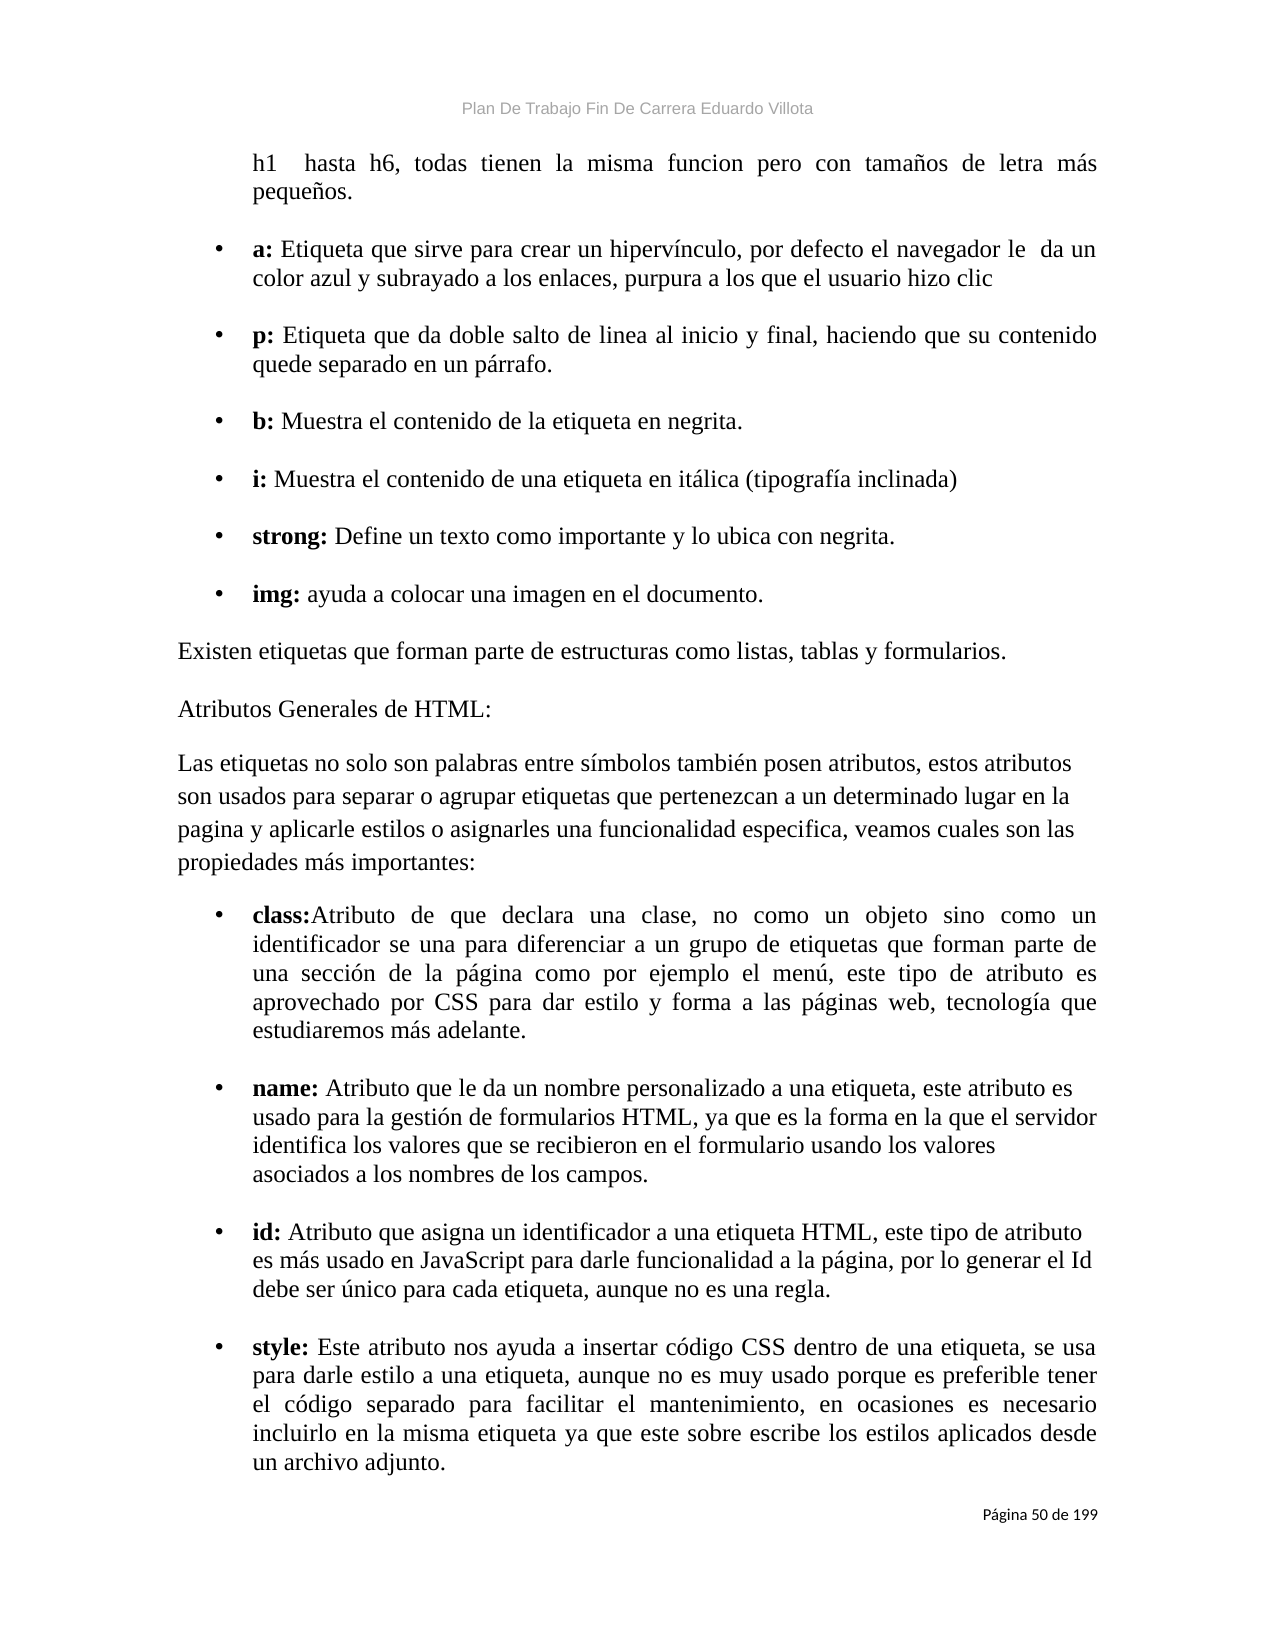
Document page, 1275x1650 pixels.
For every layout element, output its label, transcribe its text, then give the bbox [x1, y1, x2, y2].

list class:Atributo de que declara una clase, no como un objeto sino como un identificador se una para diferenciar a un grupo de etiquetas que forman parte de una sección de la página como por ejemplo el menú, este tipo de atributo es aprovechado por CSS para dar estilo y forma a las páginas web, tecnología que estudiaremos más adelante. [215, 901, 1098, 1044]
list a: Etiqueta que sirve para crear un hipervínculo, por defecto el navegador le da un color azul y subrayado a los enlaces, purpura a los que el usuario hizo clic [215, 234, 1098, 291]
list i: Muestra el contenido de una etiqueta en itálica (tipografía inclinada) [215, 464, 1098, 493]
text Atributos Generales de HTML: [177, 694, 1098, 723]
list id: Atributo que asigna un identificador a una etiqueta HTML, este tipo de atributo es más usado en JavaScript para darle funcionalidad a la página, por lo generar el Id debe ser único para cada etiqueta, aunque no es una regla. [215, 1217, 1098, 1303]
list p: Etiqueta que da doble salto de linea al inicio y final, haciendo que su contenido quede separado en un párrafo. [215, 320, 1098, 378]
list b: Muestra el contenido de la etiqueta en negrita. [215, 406, 1098, 435]
list name: Atributo que le da un nombre personalizado a una etiqueta, este atributo es usado para la gestión de formularios HTML, ya que es la forma en la que el servidor identifica los valores que se recibieron en el formulario usando los valores asociados a los nombres de los campos. [215, 1073, 1098, 1188]
list style: Este atributo nos ayuda a insertar código CSS dentro de una etiqueta, se usa para darle estilo a una etiqueta, aunque no es muy usado porque es preferible tener el código separado para facilitar el mantenimiento, en ocasiones es necesario incluirlo en la misma etiqueta ya que este sobre escribe los estilos aplicados desde un archivo adjunto. [215, 1332, 1098, 1476]
list img: ayuda a colocar una imagen en el documento. [215, 579, 1098, 608]
list h1 hasta h6, todas tienen la misma funcion pero con tamaños de letra más pequeños. [215, 148, 1098, 205]
text Las etiquetas no solo son palabras entre símbolos también posen atributos, estos atributos son usados para separar o agrupar etiquetas que pertenezcan a un determinado lugar en la pagina y aplicarle estilos o asignarles una funcionalidad especifica, veamos cuales son las propiedades más importantes: [177, 748, 1098, 876]
list strong: Define un texto como importante y lo ubica con negrita. [215, 521, 1098, 550]
text Existen etiquetas que forman parte de estructuras como listas, tablas y formularios. [177, 636, 1098, 665]
